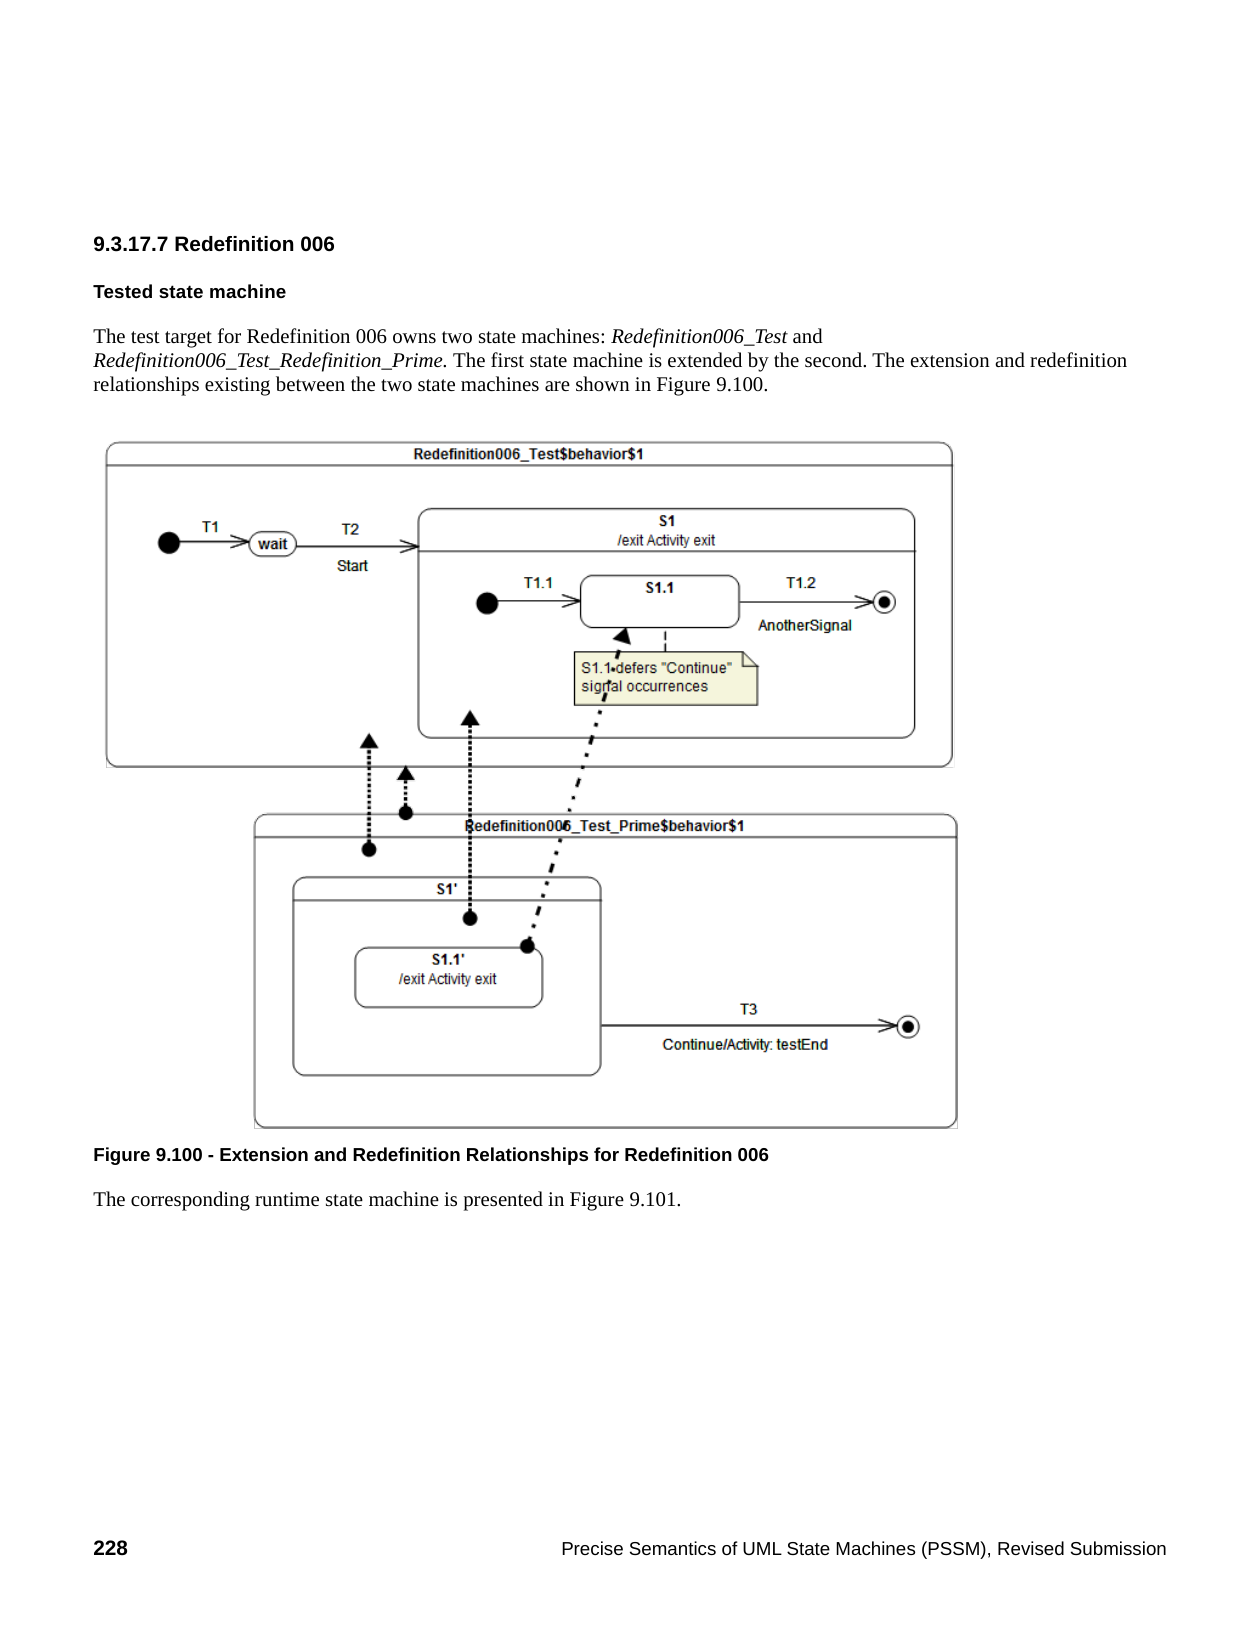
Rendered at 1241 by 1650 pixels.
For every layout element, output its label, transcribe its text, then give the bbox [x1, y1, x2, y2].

picture [93, 429, 970, 1141]
subtitle Redefinition 006 [93, 231, 1164, 256]
text The test target for Redefinition 006 owns two state machines: Redefinition006_Test and Redefinition006_Test_Redefinition_Prime. The first state machine is extended by the second. The extension and redefinition relationships existing between the two state machines are shown in Figure 9.100. [93, 324, 1164, 396]
subtitle Tested state machine [93, 281, 1164, 303]
text Figure 9.100 - Extension and Redefinition Relationships for Redefinition 006 [93, 1141, 970, 1166]
text The corresponding runtime state machine is presented in Figure 9.101. [93, 1142, 1164, 1211]
